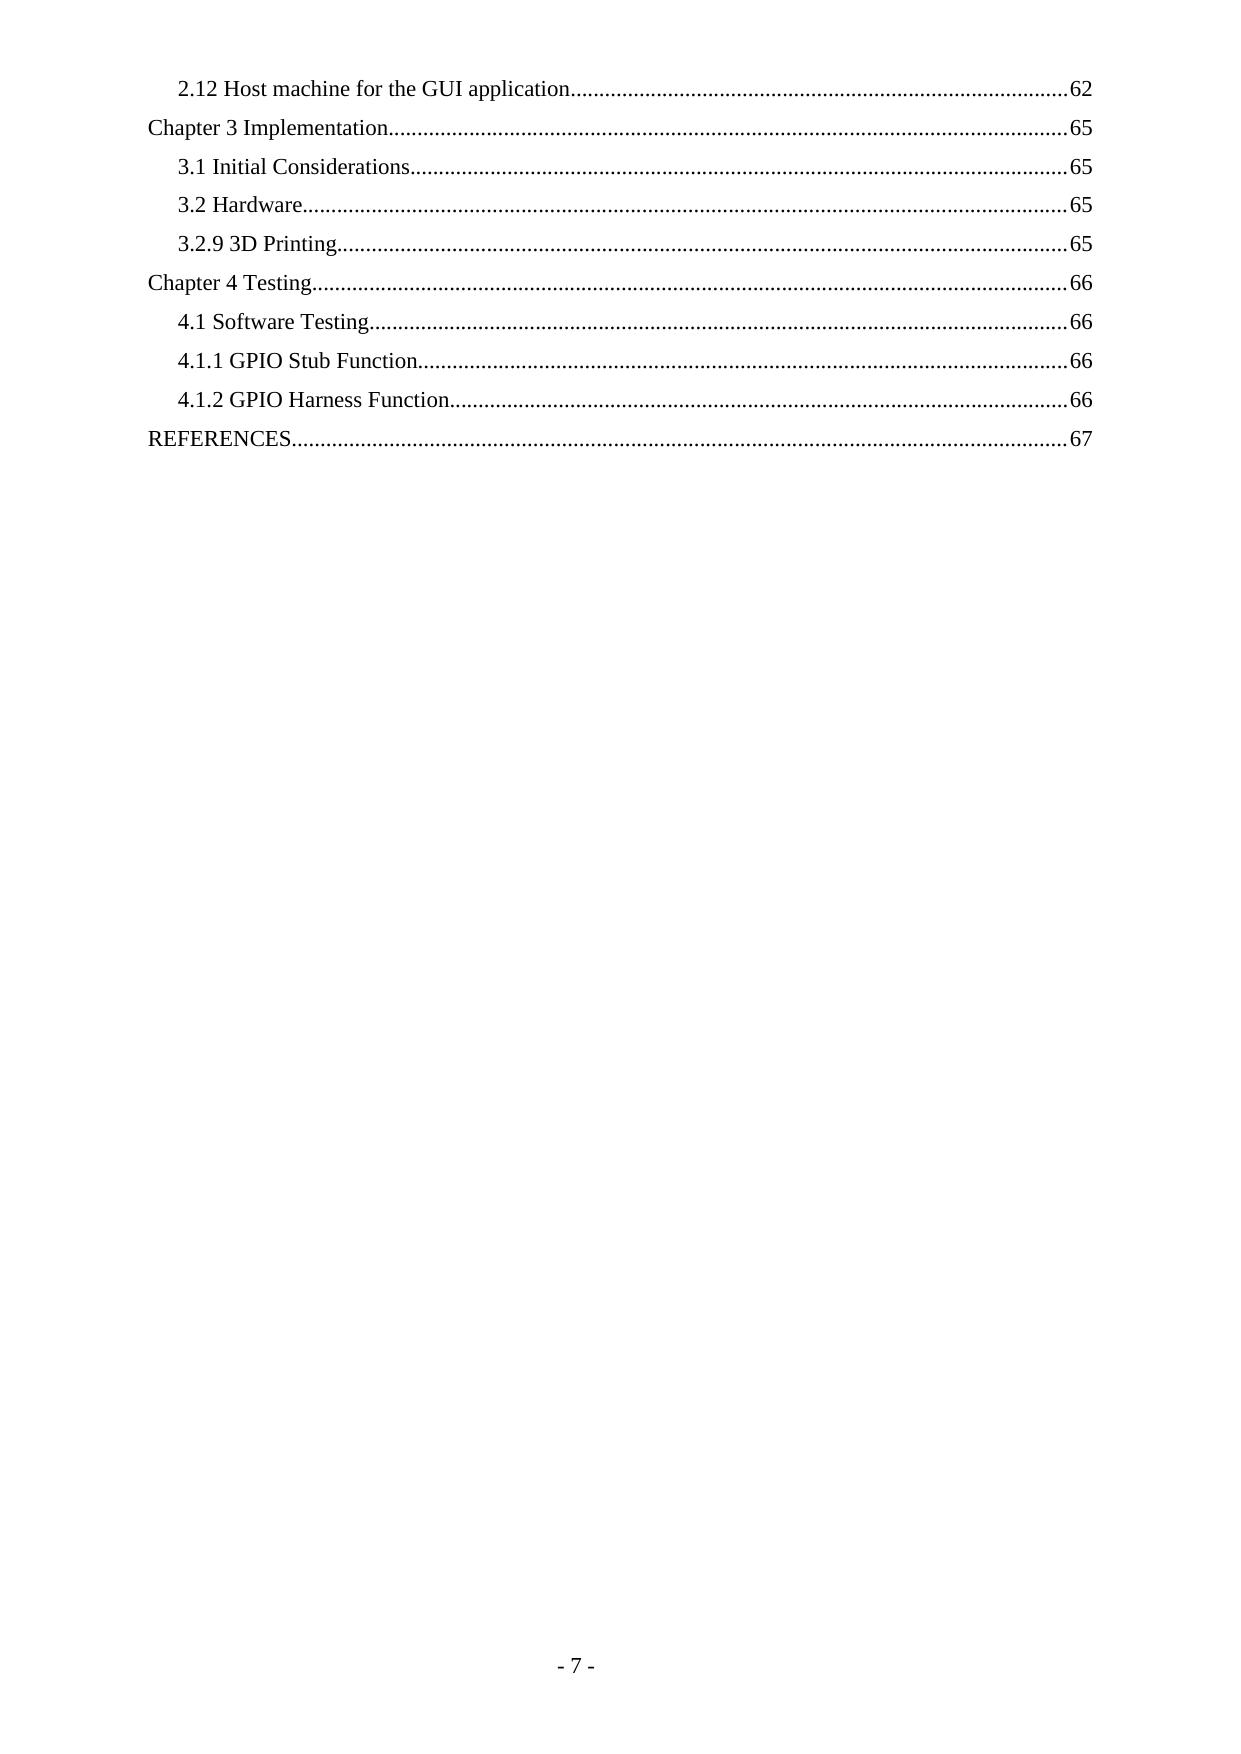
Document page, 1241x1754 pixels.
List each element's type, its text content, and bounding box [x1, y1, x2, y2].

text 4.1.1 GPIO Stub Function 66 [178, 347, 1092, 373]
text Chapter 4 Testing 66 [148, 269, 1092, 296]
text 3.1 Initial Considerations 65 [178, 153, 1092, 179]
text 4.1.2 GPIO Harness Function 66 [178, 386, 1092, 412]
text 2.12 Host machine for the GUI application 62 [178, 75, 1092, 101]
text Chapter 3 Implementation 65 [148, 114, 1092, 140]
text 3.2 Hardware 65 [178, 192, 1092, 218]
text REFERENCES 67 [148, 425, 1092, 451]
text 4.1 Software Testing 66 [178, 308, 1092, 334]
text 3.2.9 3D Printing 65 [178, 230, 1092, 257]
